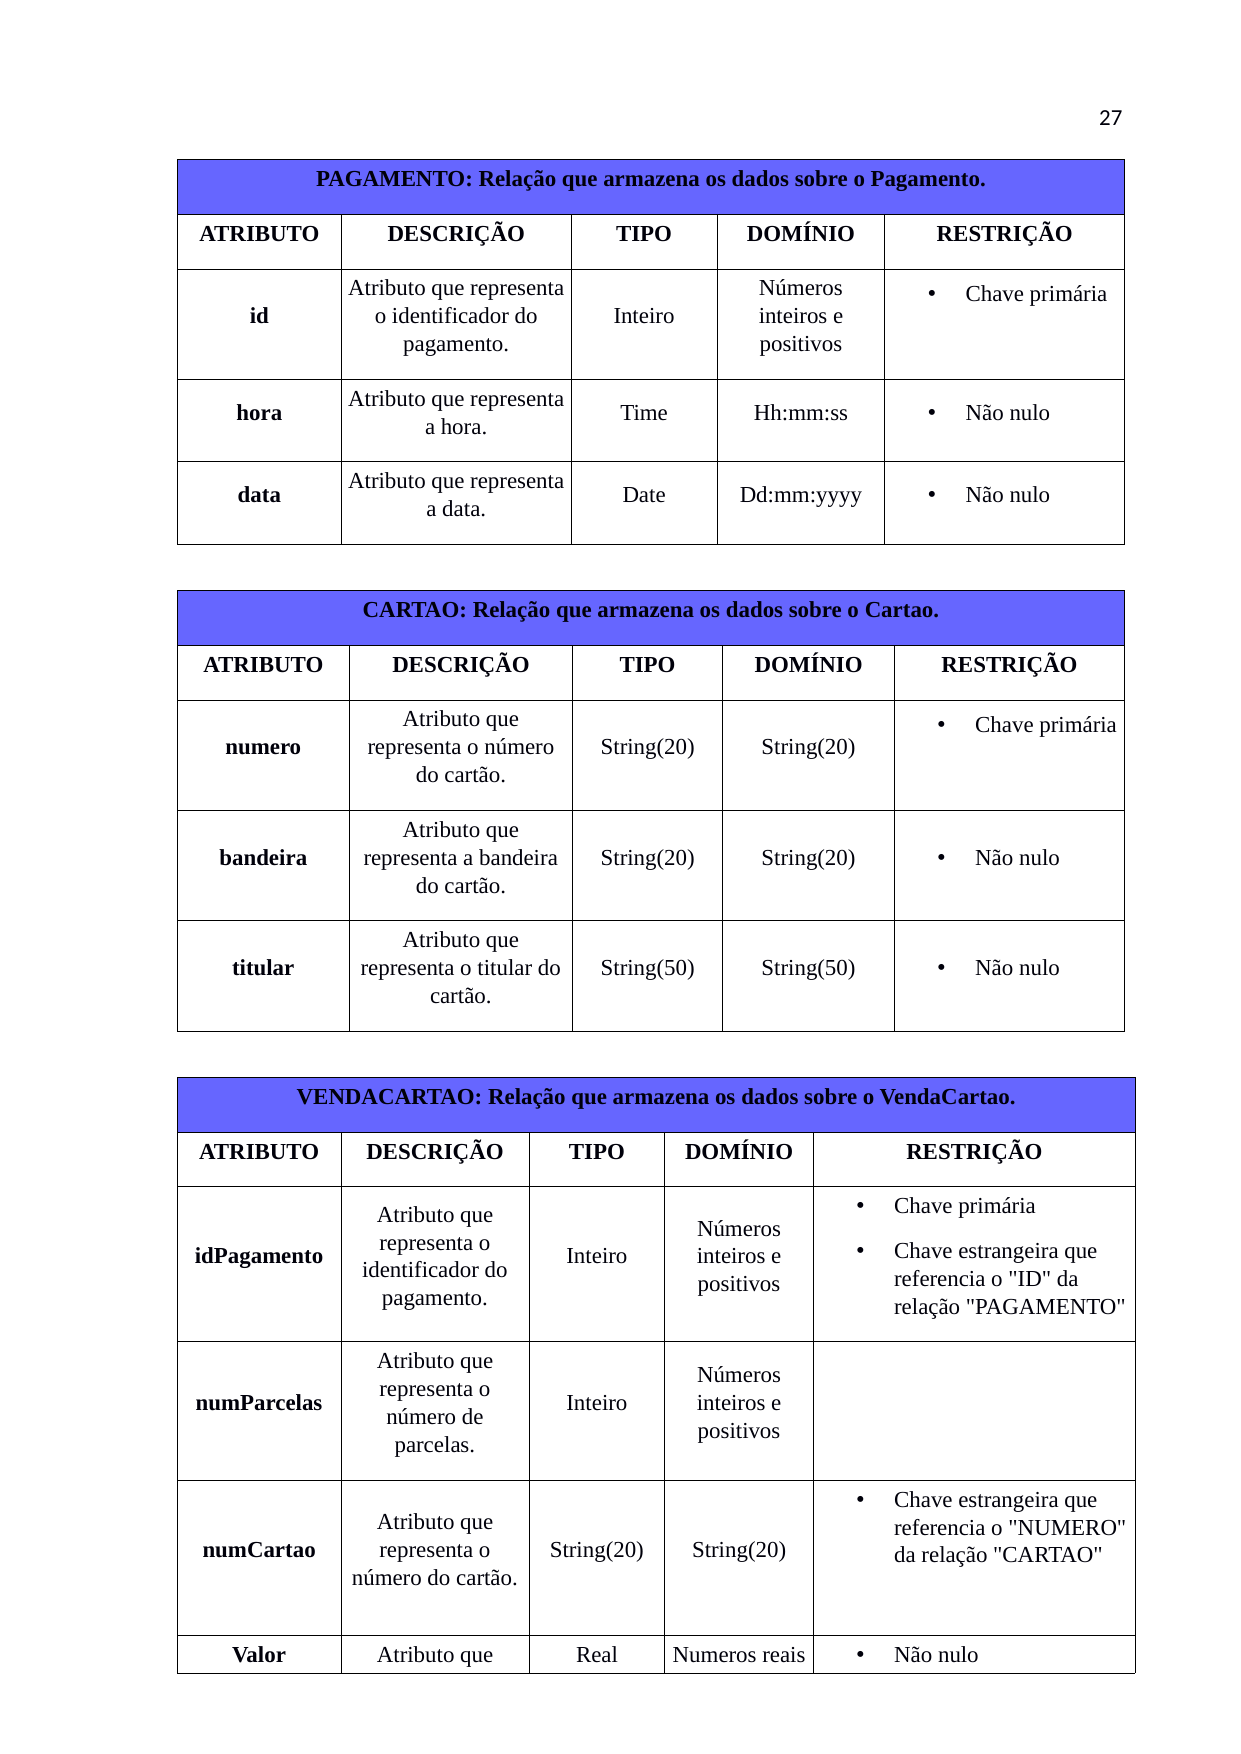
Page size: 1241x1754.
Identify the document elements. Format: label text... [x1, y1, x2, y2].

table_cell RESTRIÇÃO [885, 215, 1124, 268]
table_cell Valor [178, 1636, 341, 1673]
table_cell Real [530, 1636, 664, 1673]
table_cell Date [572, 462, 717, 544]
table_cell Atributo que representa o número do cartão. [342, 1481, 529, 1635]
table_cell Números inteiros e positivos [718, 270, 884, 379]
table_cell data [178, 462, 341, 544]
table_cell Atributo que [342, 1636, 529, 1673]
table_cell bandeira [178, 811, 349, 920]
table_cell ATRIBUTO [178, 646, 349, 699]
table_cell String(20) [665, 1481, 813, 1635]
table_cell TIPO [572, 215, 717, 268]
table_cell Números inteiros e positivos [665, 1187, 813, 1341]
table_cell Inteiro [530, 1342, 664, 1480]
table_header PAGAMENTO: Relação que armazena os dados sobre o Pagamento. [178, 160, 1124, 214]
table_cell Não nulo [885, 462, 1124, 544]
table_cell String(20) [530, 1481, 664, 1635]
table_cell DOMÍNIO [718, 215, 884, 268]
table_cell hora [178, 380, 341, 461]
table_cell DESCRIÇÃO [342, 1133, 529, 1186]
table_cell Não nulo [885, 380, 1124, 461]
table_cell Atributo que representa o número do cartão. [350, 701, 572, 810]
table_cell Chave primária [895, 701, 1124, 810]
table_cell Chave primária [885, 270, 1124, 379]
table_cell numCartao [178, 1481, 341, 1635]
table_header VENDACARTAO: Relação que armazena os dados sobre o VendaCartao. [178, 1078, 1135, 1132]
table_cell numero [178, 701, 349, 810]
table_cell Inteiro [572, 270, 717, 379]
table_cell [814, 1342, 1135, 1480]
table_cell Time [572, 380, 717, 461]
table_cell id [178, 270, 341, 379]
table_cell Hh:mm:ss [718, 380, 884, 461]
table_cell Atributo que representa a data. [342, 462, 571, 544]
table_cell Atributo que representa o identificador do pagamento. [342, 270, 571, 379]
table_cell TIPO [573, 646, 722, 699]
table_cell String(50) [573, 921, 722, 1031]
table_cell DOMÍNIO [723, 646, 894, 699]
table_cell Atributo que representa a bandeira do cartão. [350, 811, 572, 920]
table_cell titular [178, 921, 349, 1031]
table_cell ATRIBUTO [178, 215, 341, 268]
table_cell DOMÍNIO [665, 1133, 813, 1186]
table_cell Atributo que representa o número de parcelas. [342, 1342, 529, 1480]
table_cell idPagamento [178, 1187, 341, 1341]
table_cell Atributo que representa o titular do cartão. [350, 921, 572, 1031]
table_cell ATRIBUTO [178, 1133, 341, 1186]
table_cell Números inteiros e positivos [665, 1342, 813, 1480]
table_cell String(20) [723, 701, 894, 810]
table_cell TIPO [530, 1133, 664, 1186]
table_cell String(20) [573, 701, 722, 810]
table_cell RESTRIÇÃO [814, 1133, 1135, 1186]
table_cell String(20) [573, 811, 722, 920]
table_header CARTAO: Relação que armazena os dados sobre o Cartao. [178, 591, 1124, 645]
table_cell Chave estrangeira que referencia o "NUMERO" da relação "CARTAO" [814, 1481, 1135, 1635]
table_cell Atributo que representa a hora. [342, 380, 571, 461]
table_cell Chave primária Chave estrangeira que referencia o "ID" da relação "PAGAMENTO" [814, 1187, 1135, 1341]
table_cell Não nulo [895, 811, 1124, 920]
table_cell Inteiro [530, 1187, 664, 1341]
table_cell String(20) [723, 811, 894, 920]
table_cell Dd:mm:yyyy [718, 462, 884, 544]
table_cell RESTRIÇÃO [895, 646, 1124, 699]
table_cell String(50) [723, 921, 894, 1031]
table_cell Não nulo [895, 921, 1124, 1031]
table_cell DESCRIÇÃO [350, 646, 572, 699]
table_cell numParcelas [178, 1342, 341, 1480]
table_cell Atributo que representa o identificador do pagamento. [342, 1187, 529, 1341]
table_cell DESCRIÇÃO [342, 215, 571, 268]
table_cell Não nulo [814, 1636, 1135, 1673]
table_cell Numeros reais [665, 1636, 813, 1673]
